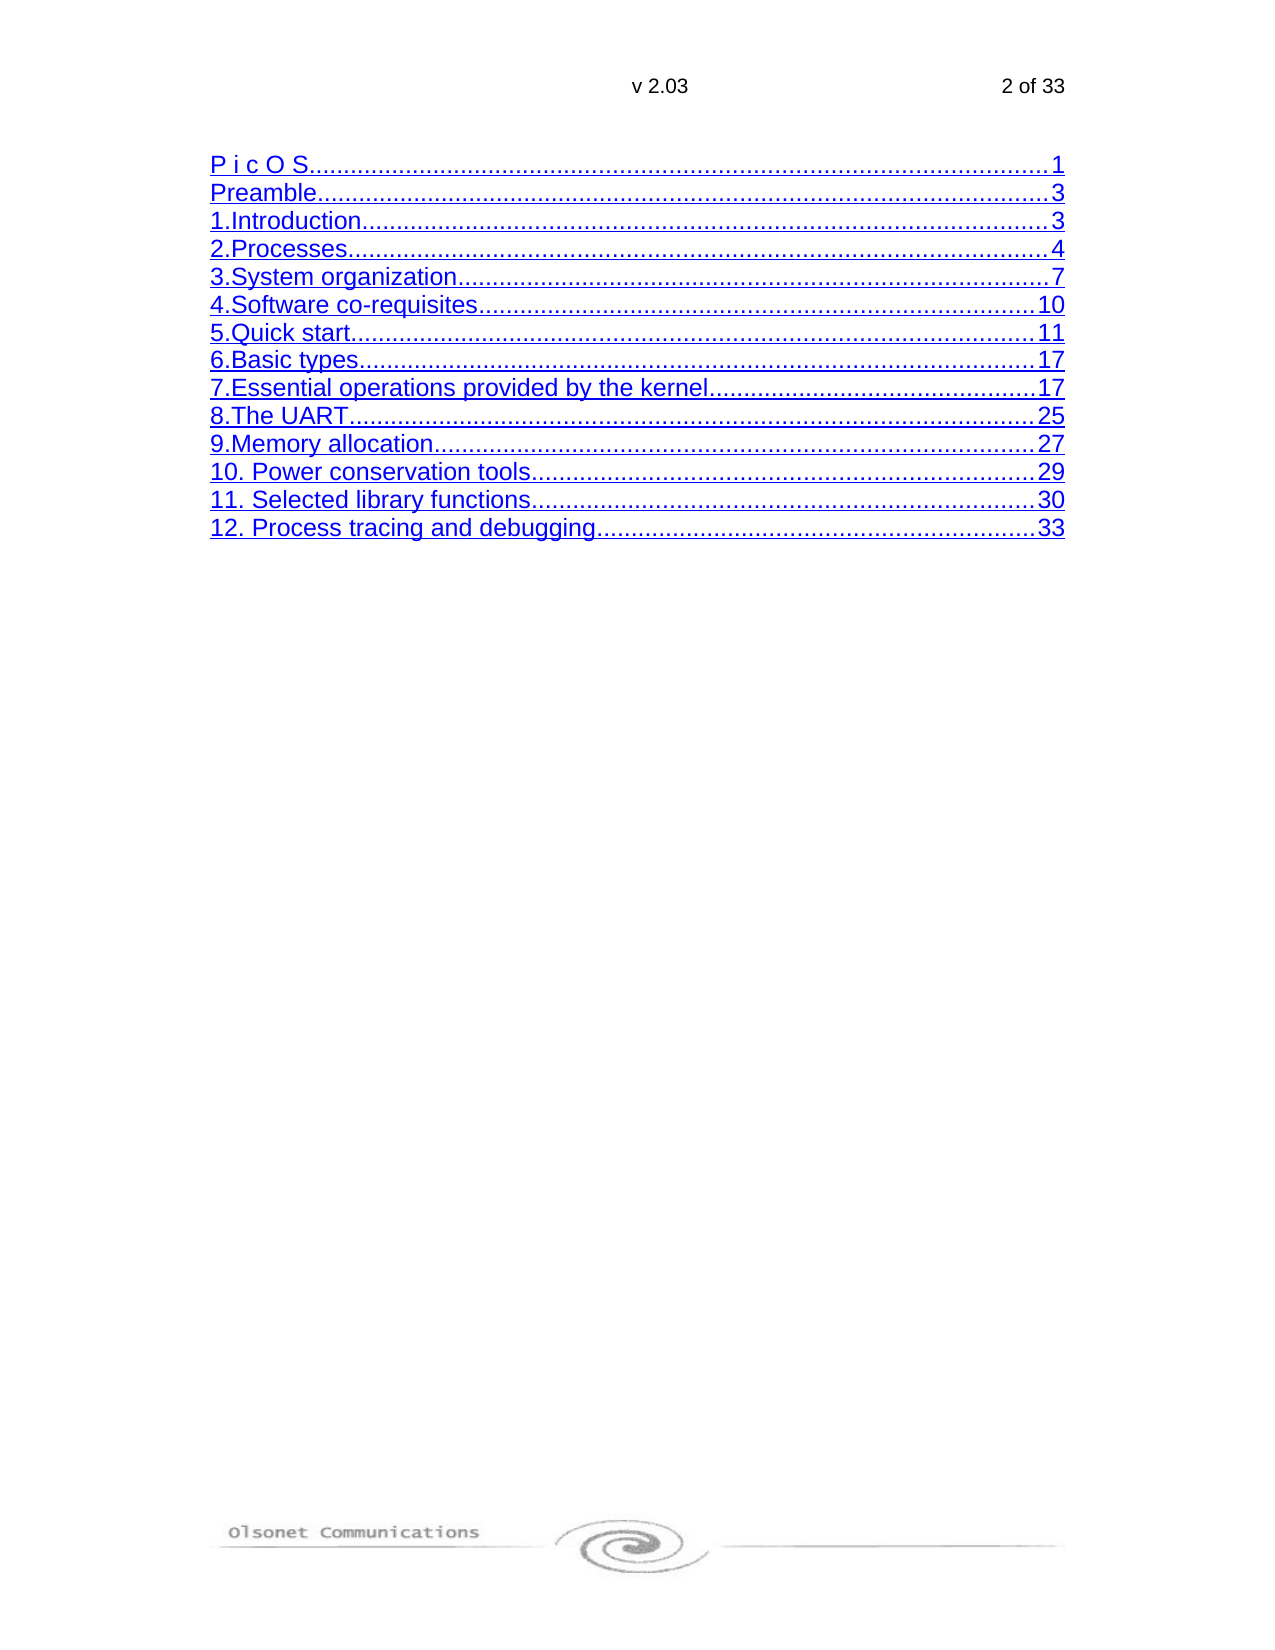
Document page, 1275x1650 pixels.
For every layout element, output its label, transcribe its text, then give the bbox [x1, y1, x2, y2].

text 3.System organization 7 [210, 263, 1065, 287]
text 5.Quick start 11 [210, 318, 1065, 343]
text 10. Power conservation tools 29 [210, 458, 1065, 482]
text 9.Memory allocation 27 [210, 430, 1065, 454]
text 11. Selected library functions 30 [210, 486, 1065, 510]
text 8.The UART 25 [210, 402, 1065, 426]
picture [210, 1504, 1065, 1596]
text 12. Process tracing and debugging 33 [210, 514, 1065, 538]
text 7.Essential operations provided by the kernel 17 [210, 374, 1065, 398]
text 2.Processes 4 [210, 235, 1065, 259]
text 4.Software co-requisites 10 [210, 291, 1065, 315]
text 6.Basic types 17 [210, 346, 1065, 370]
text Preamble 3 [210, 179, 1065, 203]
text 1.Introduction 3 [210, 207, 1065, 231]
text P i c O S 1 [210, 151, 1065, 175]
